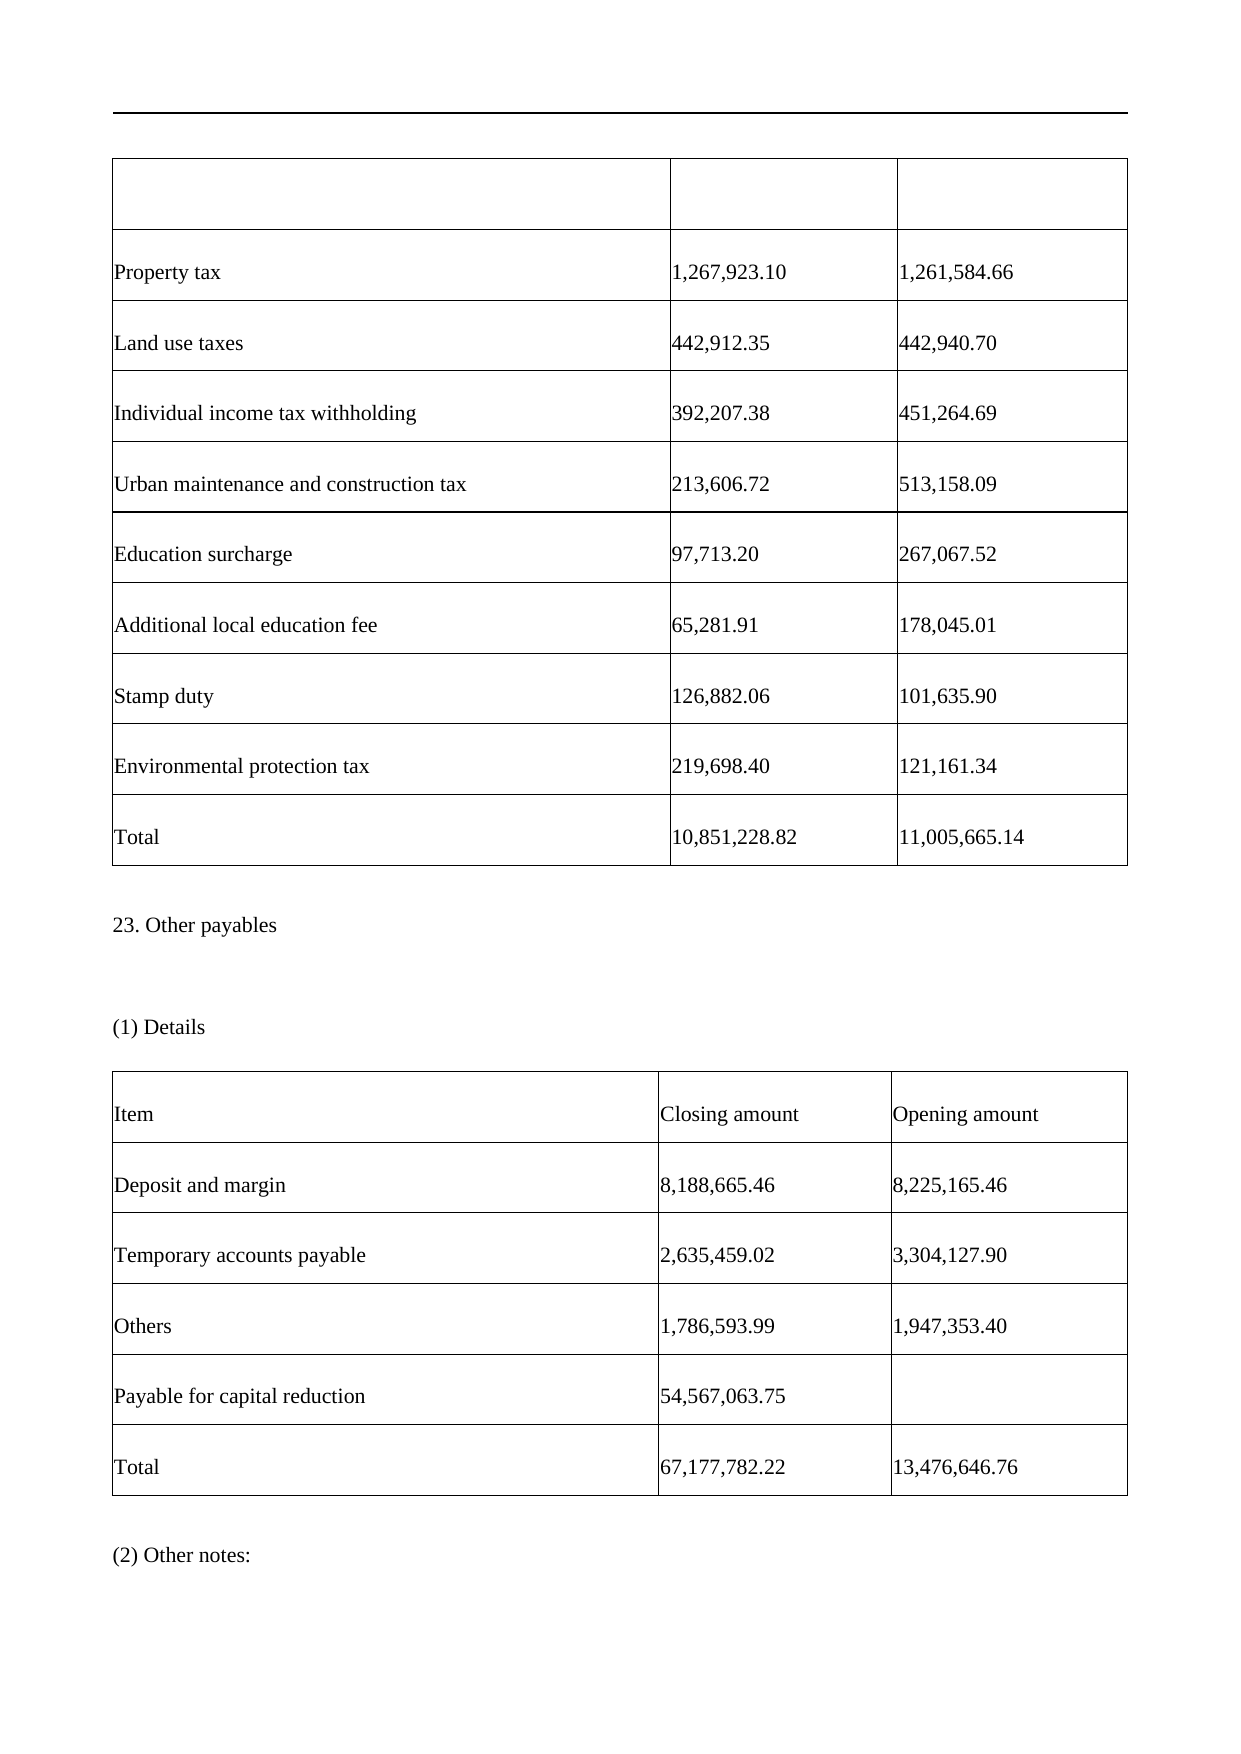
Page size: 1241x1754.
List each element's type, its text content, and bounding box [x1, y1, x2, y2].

table_cell 442,912.35 [671, 301, 897, 370]
table_cell 392,207.38 [671, 371, 897, 441]
table_cell [113, 159, 670, 229]
table_cell 54,567,063.75 [659, 1355, 891, 1424]
table_cell 219,698.40 [671, 724, 897, 794]
table_cell [892, 1355, 1127, 1424]
text 23. Other payables [112, 882, 1128, 945]
table_cell 1,947,353.40 [892, 1284, 1127, 1353]
table_cell 121,161.34 [898, 724, 1127, 794]
table_cell 1,786,593.99 [659, 1284, 891, 1353]
table_cell Urban maintenance and construction tax [113, 442, 670, 511]
table_cell 3,304,127.90 [892, 1213, 1127, 1283]
table_cell Environmental protection tax [113, 724, 670, 794]
table_cell 8,225,165.46 [892, 1143, 1127, 1212]
table_cell [671, 159, 897, 229]
table_cell 513,158.09 [898, 442, 1127, 511]
table_cell Total [113, 1425, 658, 1495]
table_cell 2,635,459.02 [659, 1213, 891, 1283]
table_cell Deposit and margin [113, 1143, 658, 1212]
table_cell 11,005,665.14 [898, 795, 1127, 864]
table_cell Stamp duty [113, 654, 670, 723]
table_cell Land use taxes [113, 301, 670, 370]
table_cell [898, 159, 1127, 229]
table_cell 67,177,782.22 [659, 1425, 891, 1495]
table_header Opening amount [892, 1072, 1127, 1142]
table_cell Temporary accounts payable [113, 1213, 658, 1283]
table_header Item [113, 1072, 658, 1142]
text (1) Details [112, 985, 1128, 1048]
table_header Closing amount [659, 1072, 891, 1142]
table_cell 1,267,923.10 [671, 230, 897, 299]
text (2) Other notes: [112, 1513, 1128, 1575]
table_cell 1,261,584.66 [898, 230, 1127, 299]
table_cell 451,264.69 [898, 371, 1127, 441]
table_cell Property tax [113, 230, 670, 299]
table_cell Education surcharge [113, 513, 670, 582]
table_cell 8,188,665.46 [659, 1143, 891, 1212]
table_cell 13,476,646.76 [892, 1425, 1127, 1495]
table_cell 65,281.91 [671, 583, 897, 653]
table_cell 442,940.70 [898, 301, 1127, 370]
table_cell Others [113, 1284, 658, 1353]
table_cell Additional local education fee [113, 583, 670, 653]
table_cell 178,045.01 [898, 583, 1127, 653]
table_cell 101,635.90 [898, 654, 1127, 723]
table_cell 97,713.20 [671, 513, 897, 582]
table_cell Payable for capital reduction [113, 1355, 658, 1424]
table_cell Total [113, 795, 670, 864]
table_cell 10,851,228.82 [671, 795, 897, 864]
table_cell 267,067.52 [898, 513, 1127, 582]
table_cell 126,882.06 [671, 654, 897, 723]
table_cell Individual income tax withholding [113, 371, 670, 441]
table_cell 213,606.72 [671, 442, 897, 511]
